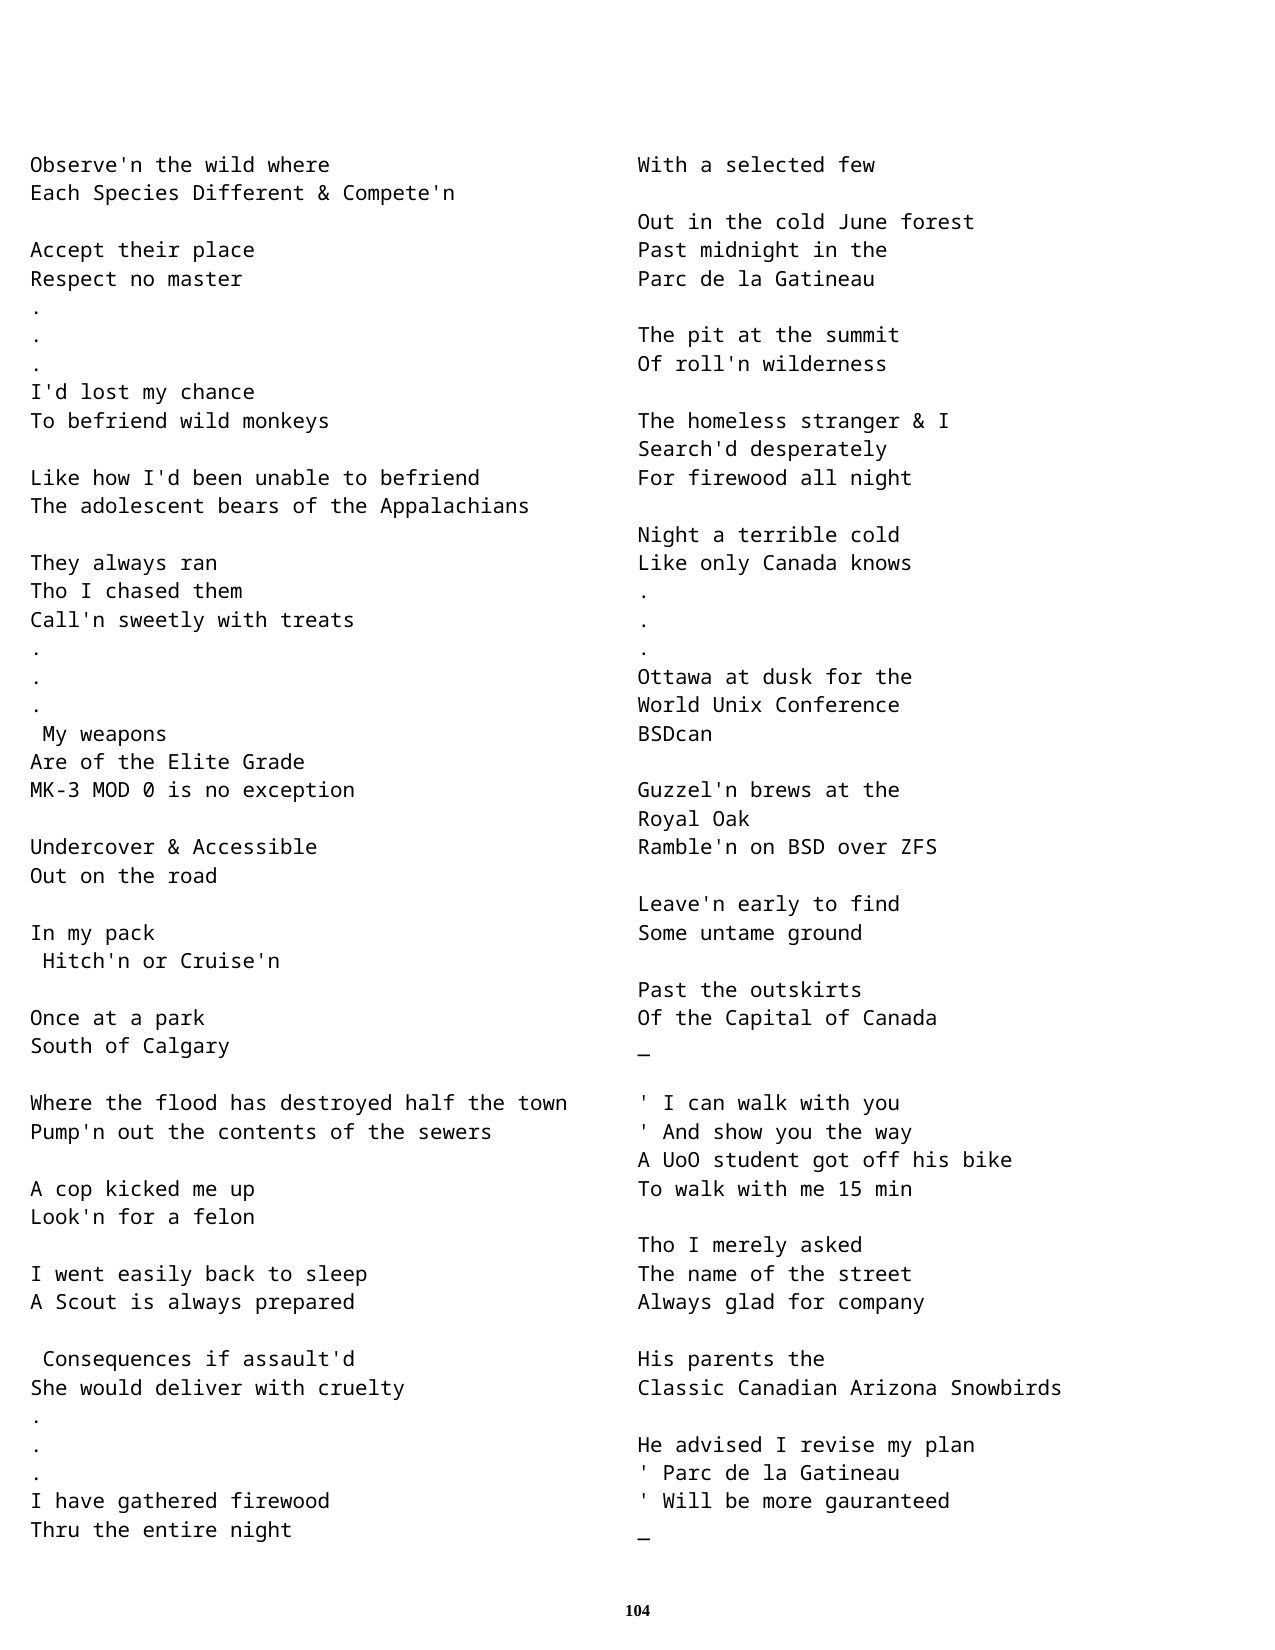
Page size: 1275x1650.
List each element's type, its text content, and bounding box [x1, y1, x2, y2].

text For firewood all night [637, 463, 1245, 491]
text To befriend wild monkeys [30, 406, 637, 434]
text With a selected few [637, 150, 1245, 178]
text Look'n for a felon [30, 1202, 637, 1231]
text ' I can walk with you [637, 1088, 1245, 1117]
text Always glad for company [637, 1287, 1245, 1316]
text Past the outskirts [637, 975, 1245, 1003]
text Some untame ground [637, 918, 1245, 946]
text _ [637, 1515, 1245, 1543]
text Parc de la Gatineau [637, 264, 1245, 292]
text ' Parc de la Gatineau [637, 1458, 1245, 1487]
text Respect no master [30, 264, 637, 292]
text . [30, 662, 637, 690]
text Ramble'n on BSD over ZFS [637, 832, 1245, 861]
text Search'd desperately [637, 434, 1245, 463]
text Where the flood has destroyed half the town [30, 1088, 637, 1117]
text . [30, 690, 637, 719]
text _ [637, 1032, 1245, 1060]
text To walk with me 15 min [637, 1174, 1245, 1202]
text Tho I chased them [30, 577, 637, 605]
text I'd lost my chance [30, 377, 637, 406]
text Pump'n out the contents of the sewers [30, 1117, 637, 1145]
text Past midnight in the [637, 235, 1245, 264]
text The name of the street [637, 1259, 1245, 1287]
text ' And show you the way [637, 1117, 1245, 1145]
text Like only Canada knows [637, 548, 1245, 577]
text . [637, 633, 1245, 662]
text The adolescent bears of the Appalachians [30, 491, 637, 520]
text . [637, 605, 1245, 633]
text BSDcan [637, 719, 1245, 747]
text My weapons [30, 719, 637, 747]
text Like how I'd been unable to befriend [30, 463, 637, 491]
text . [30, 1401, 637, 1430]
text Hitch'n or Cruise'n [30, 946, 637, 975]
text Observe'n the wild where [30, 150, 637, 178]
text He advised I revise my plan [637, 1430, 1245, 1458]
text . [30, 321, 637, 349]
text The pit at the summit [637, 321, 1245, 349]
text Royal Oak [637, 804, 1245, 832]
text . [30, 292, 637, 321]
text . [30, 1430, 637, 1458]
text . [637, 577, 1245, 605]
text Tho I merely asked [637, 1231, 1245, 1259]
text Call'n sweetly with treats [30, 605, 637, 633]
text Are of the Elite Grade [30, 747, 637, 776]
text I have gathered firewood [30, 1487, 637, 1515]
text Night a terrible cold [637, 520, 1245, 548]
text Undercover & Accessible [30, 832, 637, 861]
text His parents the [637, 1344, 1245, 1373]
text Out in the cold June forest [637, 207, 1245, 235]
text I went easily back to sleep [30, 1259, 637, 1287]
text . [30, 1458, 637, 1487]
text Classic Canadian Arizona Snowbirds [637, 1373, 1245, 1401]
text Thru the entire night [30, 1515, 637, 1543]
text ' Will be more gauranteed [637, 1487, 1245, 1515]
text She would deliver with cruelty [30, 1373, 637, 1401]
text World Unix Conference [637, 690, 1245, 719]
text A cop kicked me up [30, 1174, 637, 1202]
text Ottawa at dusk for the [637, 662, 1245, 690]
text In my pack [30, 918, 637, 946]
text The homeless stranger & I [637, 406, 1245, 434]
text They always ran [30, 548, 637, 577]
text MK-3 MOD 0 is no exception [30, 776, 637, 804]
text Consequences if assault'd [30, 1344, 637, 1373]
text Out on the road [30, 861, 637, 889]
text Guzzel'n brews at the [637, 776, 1245, 804]
text . [30, 349, 637, 377]
text A UoO student got off his bike [637, 1145, 1245, 1174]
text Once at a park [30, 1003, 637, 1032]
text Of roll'n wilderness [637, 349, 1245, 377]
text Accept their place [30, 235, 637, 264]
text A Scout is always prepared [30, 1287, 637, 1316]
text South of Calgary [30, 1032, 637, 1060]
text Each Species Different & Compete'n [30, 178, 637, 207]
text . [30, 633, 637, 662]
text Of the Capital of Canada [637, 1003, 1245, 1032]
text Leave'n early to find [637, 889, 1245, 918]
